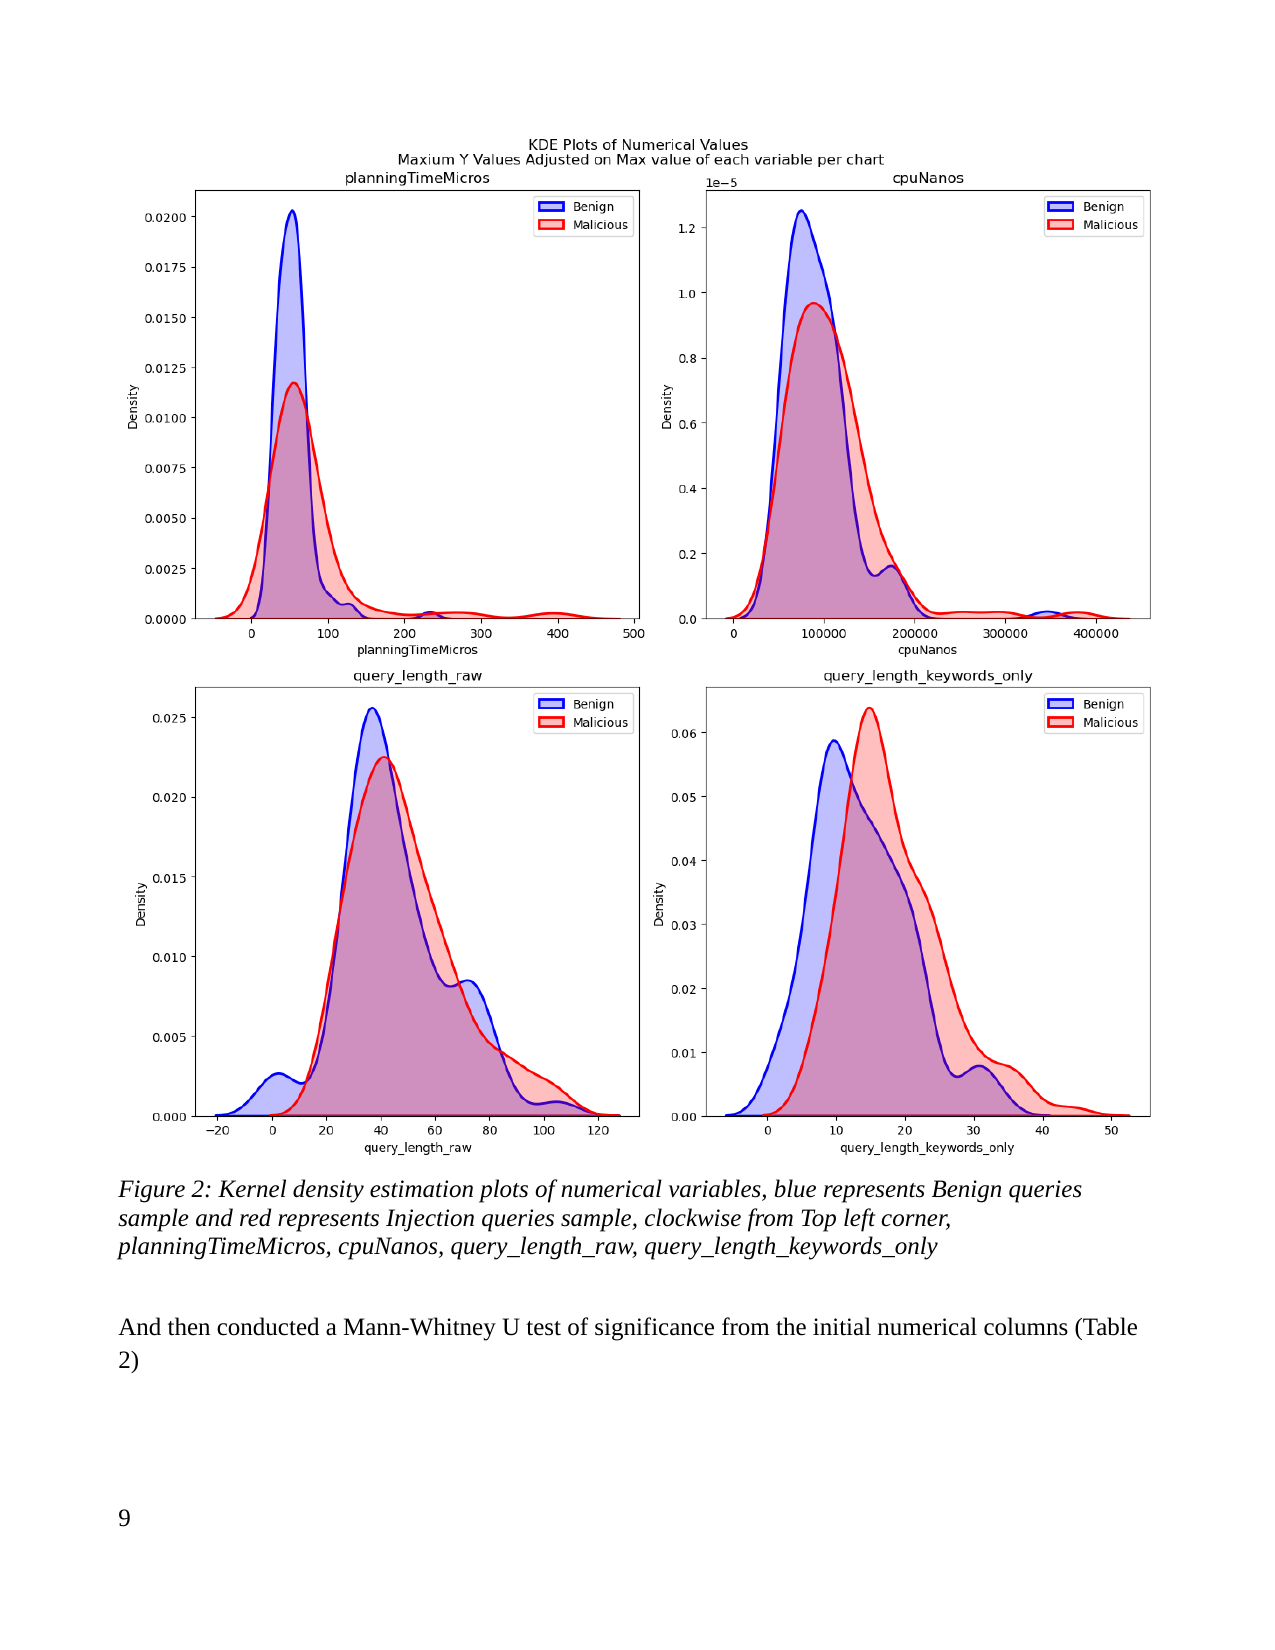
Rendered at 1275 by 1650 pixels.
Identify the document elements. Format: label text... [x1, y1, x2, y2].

picture [118, 130, 1157, 1162]
text And then conducted a Mann-Whitney U test of significance from the initial numerical columns (Table 2) [118, 1312, 1157, 1374]
text Figure 2: Kernel density estimation plots of numerical variables, blue represents Benign queries sample and red represents Injection queries sample, clockwise from Top left corner, planningTimeMicros, cpuNanos, query_length_raw, query_length_keywords_only [118, 1162, 1157, 1260]
